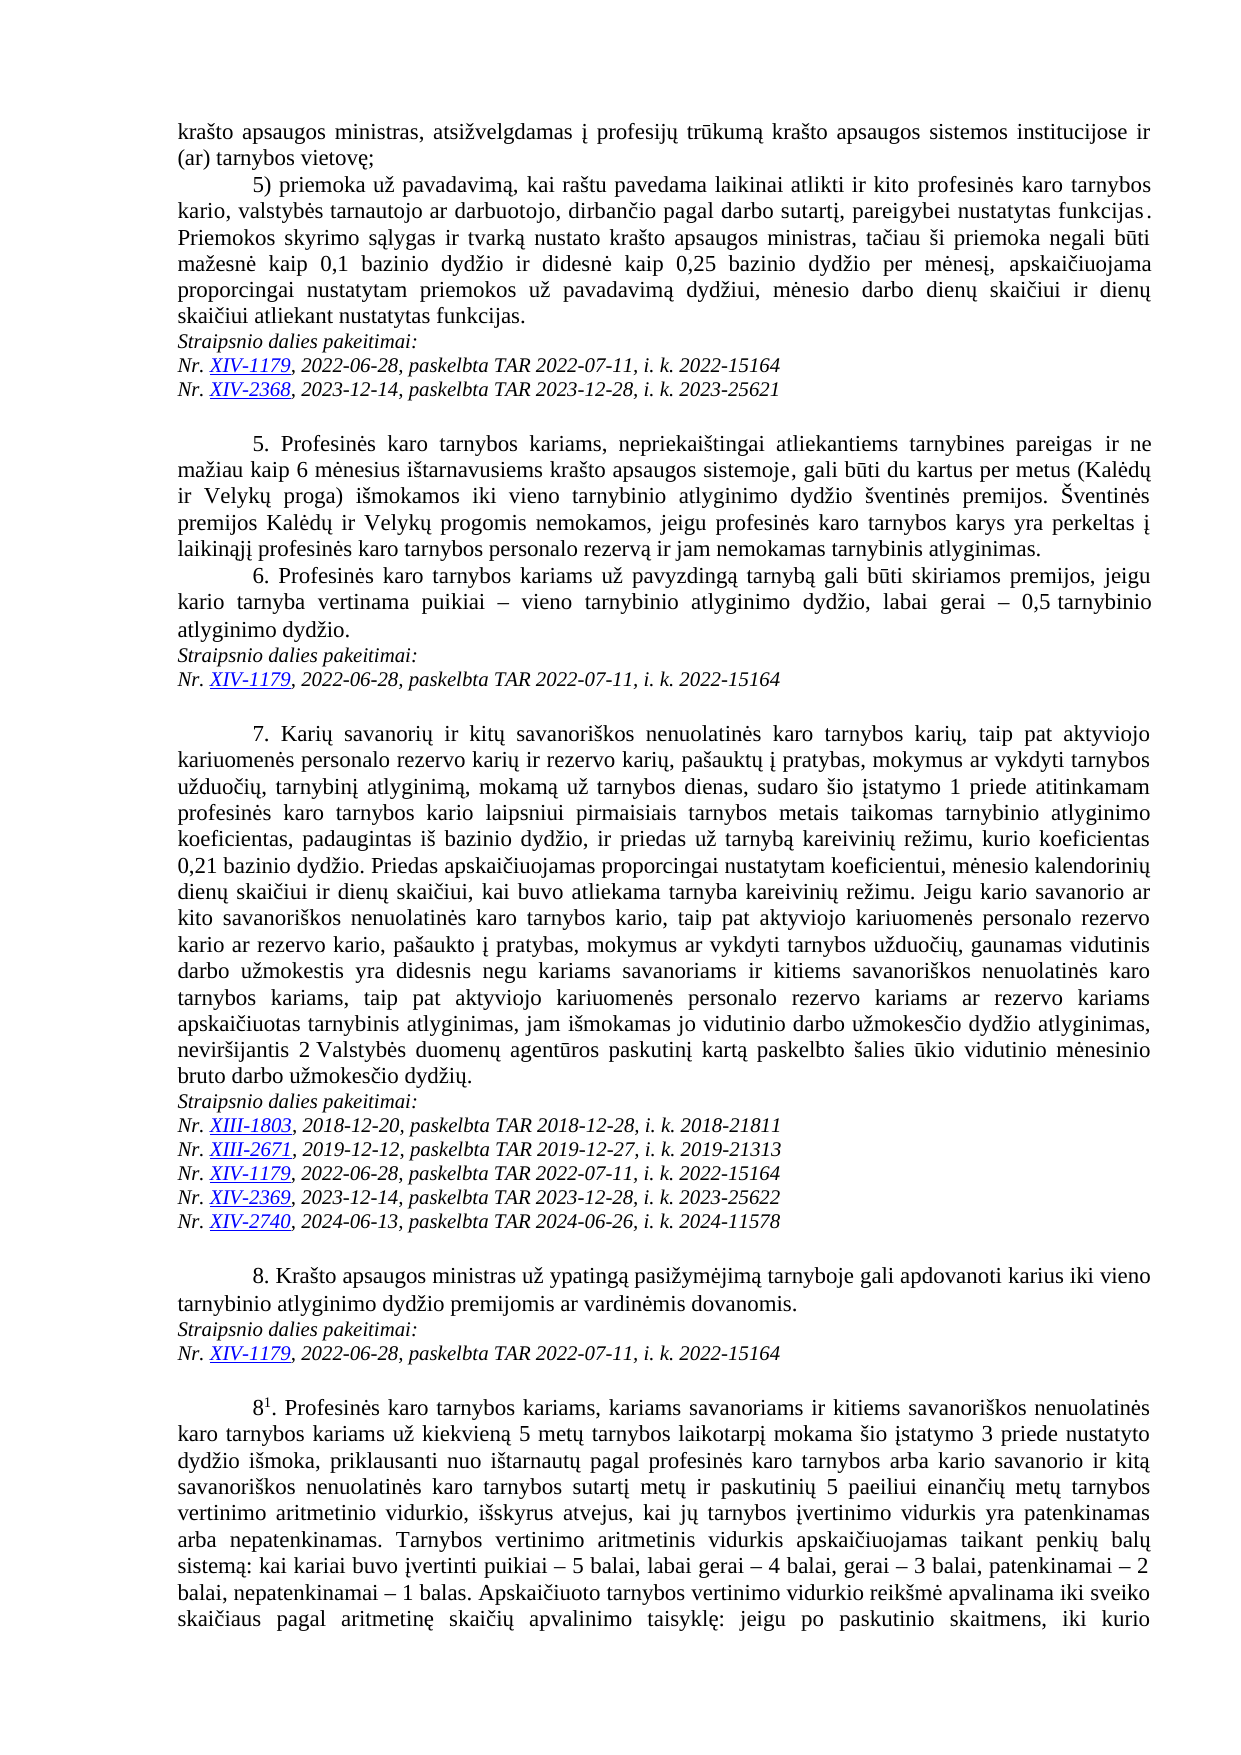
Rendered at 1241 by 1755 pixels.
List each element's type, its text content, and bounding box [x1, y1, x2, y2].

text 5. Profesinės karo tarnybos kariams, nepriekaištingai atliekantiems tarnybines pareigas ir ne mažiau kaip 6 mėnesius ištarnavusiems krašto apsaugos sistemoje, gali būti du kartus per metus (Kalėdų ir Velykų proga) išmokamos iki vieno tarnybinio atlyginimo dydžio šventinės premijos. Šventinės premijos Kalėdų ir Velykų progomis nemokamos, jeigu profesinės karo tarnybos karys yra perkeltas į laikinąjį profesinės karo tarnybos personalo rezervą ir jam nemokamas tarnybinis atlyginimas. [177, 430, 1152, 562]
text Nr. XIV-2368, 2023-12-14, paskelbta TAR 2023-12-28, i. k. 2023-25621 [177, 377, 1152, 401]
text Nr. XIV-1179, 2022-06-28, paskelbta TAR 2022-07-11, i. k. 2022-15164 [177, 1161, 1152, 1185]
text Straipsnio dalies pakeitimai: [177, 1317, 1152, 1341]
text Nr. XIII-1803, 2018-12-20, paskelbta TAR 2018-12-28, i. k. 2018-21811 [177, 1113, 1152, 1137]
text krašto apsaugos ministras, atsižvelgdamas į profesijų trūkumą krašto apsaugos sistemos institucijose ir (ar) tarnybos vietovę; [177, 118, 1152, 171]
text 5) priemoka už pavadavimą, kai raštu pavedama laikinai atlikti ir kito profesinės karo tarnybos kario, valstybės tarnautojo ar darbuotojo, dirbančio pagal darbo sutartį, pareigybei nustatytas funkcijas. Priemokos skyrimo sąlygas ir tvarką nustato krašto apsaugos ministras, tačiau ši priemoka negali būti mažesnė kaip 0,1 bazinio dydžio ir didesnė kaip 0,25 bazinio dydžio per mėnesį, apskaičiuojama proporcingai nustatytam priemokos už pavadavimą dydžiui, mėnesio darbo dienų skaičiui ir dienų skaičiui atliekant nustatytas funkcijas. [177, 171, 1152, 329]
text Nr. XIV-2740, 2024-06-13, paskelbta TAR 2024-06-26, i. k. 2024-11578 [177, 1209, 1152, 1233]
text Nr. XIV-1179, 2022-06-28, paskelbta TAR 2022-07-11, i. k. 2022-15164 [177, 667, 1152, 691]
text 6. Profesinės karo tarnybos kariams už pavyzdingą tarnybą gali būti skiriamos premijos, jeigu kario tarnyba vertinama puikiai – vieno tarnybinio atlyginimo dydžio, labai gerai – 0,5 tarnybinio atlyginimo dydžio. [177, 562, 1152, 643]
text Nr. XIII-2671, 2019-12-12, paskelbta TAR 2019-12-27, i. k. 2019-21313 [177, 1137, 1152, 1161]
text 7. Karių savanorių ir kitų savanoriškos nenuolatinės karo tarnybos karių, taip pat aktyviojo kariuomenės personalo rezervo karių ir rezervo karių, pašauktų į pratybas, mokymus ar vykdyti tarnybos užduočių, tarnybinį atlyginimą, mokamą už tarnybos dienas, sudaro šio įstatymo 1 priede atitinkamam profesinės karo tarnybos kario laipsniui pirmaisiais tarnybos metais taikomas tarnybinio atlyginimo koeficientas, padaugintas iš bazinio dydžio, ir priedas už tarnybą kareivinių režimu, kurio koeficientas 0,21 bazinio dydžio. Priedas apskaičiuojamas proporcingai nustatytam koeficientui, mėnesio kalendorinių dienų skaičiui ir dienų skaičiui, kai buvo atliekama tarnyba kareivinių režimu. Jeigu kario savanorio ar kito savanoriškos nenuolatinės karo tarnybos kario, taip pat aktyviojo kariuomenės personalo rezervo kario ar rezervo kario, pašaukto į pratybas, mokymus ar vykdyti tarnybos užduočių, gaunamas vidutinis darbo užmokestis yra didesnis negu kariams savanoriams ir kitiems savanoriškos nenuolatinės karo tarnybos kariams, taip pat aktyviojo kariuomenės personalo rezervo kariams ar rezervo kariams apskaičiuotas tarnybinis atlyginimas, jam išmokamas jo vidutinio darbo užmokesčio dydžio atlyginimas, neviršijantis 2 Valstybės duomenų agentūros paskutinį kartą paskelbto šalies ūkio vidutinio mėnesinio bruto darbo užmokesčio dydžių. [177, 720, 1152, 1089]
text Nr. XIV-1179, 2022-06-28, paskelbta TAR 2022-07-11, i. k. 2022-15164 [177, 353, 1152, 377]
text Nr. XIV-1179, 2022-06-28, paskelbta TAR 2022-07-11, i. k. 2022-15164 [177, 1341, 1152, 1365]
text Straipsnio dalies pakeitimai: [177, 1089, 1152, 1113]
text Nr. XIV-2369, 2023-12-14, paskelbta TAR 2023-12-28, i. k. 2023-25622 [177, 1185, 1152, 1209]
text 81. Profesinės karo tarnybos kariams, kariams savanoriams ir kitiems savanoriškos nenuolatinės karo tarnybos kariams už kiekvieną 5 metų tarnybos laikotarpį mokama šio įstatymo 3 priede nustatyto dydžio išmoka, priklausanti nuo ištarnautų pagal profesinės karo tarnybos arba kario savanorio ir kitą savanoriškos nenuolatinės karo tarnybos sutartį metų ir paskutinių 5 paeiliui einančių metų tarnybos vertinimo aritmetinio vidurkio, išskyrus atvejus, kai jų tarnybos įvertinimo vidurkis yra patenkinamas arba nepatenkinamas. Tarnybos vertinimo aritmetinis vidurkis apskaičiuojamas taikant penkių balų sistemą: kai kariai buvo įvertinti puikiai – 5 balai, labai gerai – 4 balai, gerai – 3 balai, patenkinamai – 2 balai, nepatenkinamai – 1 balas. Apskaičiuoto tarnybos vertinimo vidurkio reikšmė apvalinama iki sveiko skaičiaus pagal aritmetinę skaičių apvalinimo taisyklę: jeigu po paskutinio skaitmens, iki kurio [177, 1394, 1152, 1631]
text Straipsnio dalies pakeitimai: [177, 329, 1152, 353]
text Straipsnio dalies pakeitimai: [177, 643, 1152, 667]
text 8. Krašto apsaugos ministras už ypatingą pasižymėjimą tarnyboje gali apdovanoti karius iki vieno tarnybinio atlyginimo dydžio premijomis ar vardinėmis dovanomis. [177, 1262, 1152, 1317]
